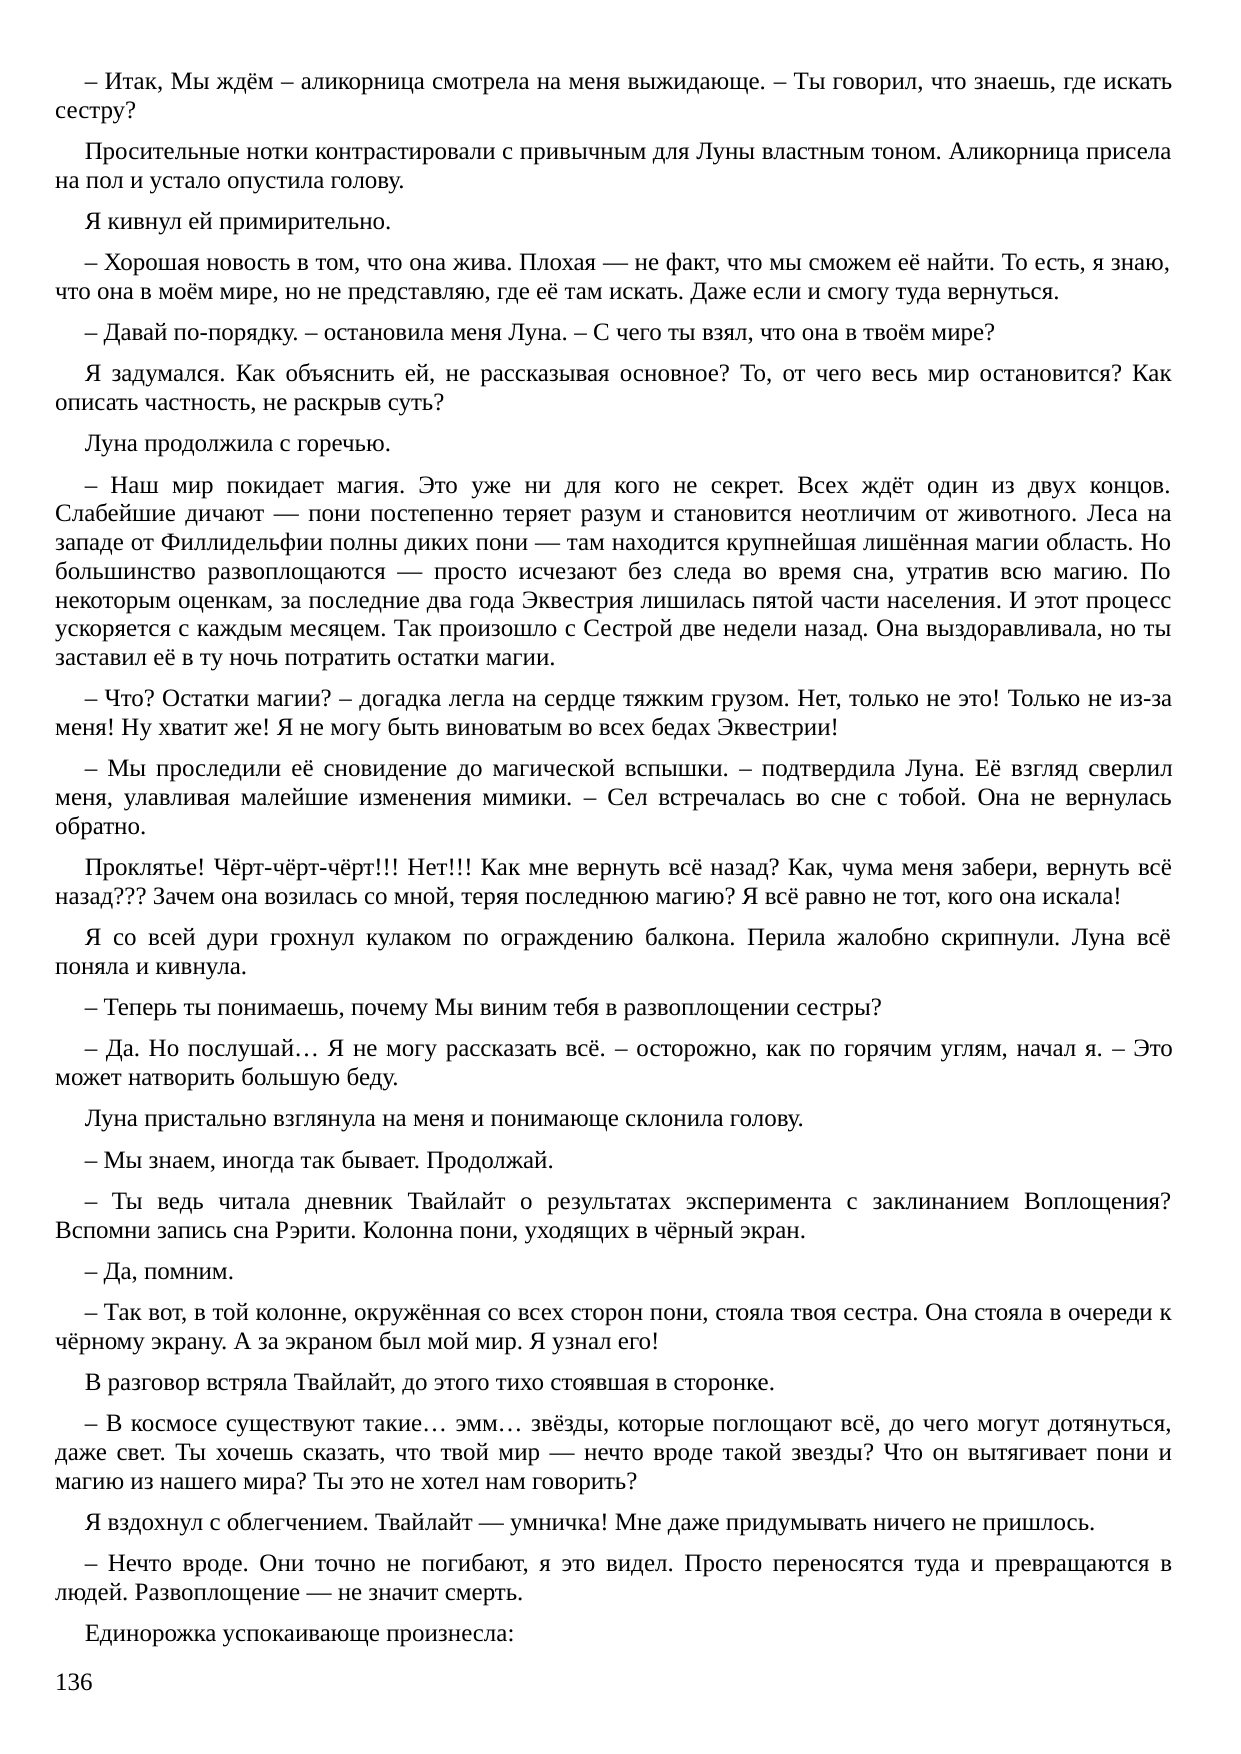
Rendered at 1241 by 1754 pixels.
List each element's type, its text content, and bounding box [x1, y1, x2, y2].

text – Хорошая новость в том, что она жива. Плохая — не факт, что мы сможем её найти. То есть, я знаю, что она в моём мире, но не представляю, где её там искать. Даже если и смогу туда вернуться. [55, 247, 1173, 305]
text – Теперь ты понимаешь, почему Мы виним тебя в развоплощении сестры? [55, 992, 1173, 1021]
text – В космосе существуют такие… эмм… звёзды, которые поглощают всё, до чего могут дотянуться, даже свет. Ты хочешь сказать, что твой мир — нечто вроде такой звезды? Что он вытягивает пони и магию из нашего мира? Ты это не хотел нам говорить? [55, 1408, 1173, 1495]
text – Давай по-порядку. – остановила меня Луна. – С чего ты взял, что она в твоём мире? [55, 317, 1173, 346]
text – Итак, Мы ждём – аликорница смотрела на меня выжидающе. – Ты говорил, что знаешь, где искать сестру? [55, 66, 1173, 123]
text – Мы проследили её сновидение до магической вспышки. – подтвердила Луна. Её взгляд сверлил меня, улавливая малейшие изменения мимики. – Сел встречалась во сне с тобой. Она не вернулась обратно. [55, 753, 1173, 840]
text Луна пристально взглянула на меня и понимающе склонила голову. [55, 1103, 1173, 1132]
text – Да, помним. [55, 1256, 1173, 1285]
text Я вздохнул с облегчением. Твайлайт — умничка! Мне даже придумывать ничего не пришлось. [55, 1507, 1173, 1536]
text Единорожка успокаивающе произнесла: [55, 1618, 1173, 1647]
text Проклятье! Чёрт-чёрт-чёрт!!! Нет!!! Как мне вернуть всё назад? Как, чума меня забери, вернуть всё назад??? Зачем она возилась со мной, теряя последнюю магию? Я всё равно не тот, кого она искала! [55, 852, 1173, 910]
text – Наш мир покидает магия. Это уже ни для кого не секрет. Всех ждёт один из двух концов. Слабейшие дичают — пони постепенно теряет разум и становится неотличим от животного. Леса на западе от Филлидельфии полны диких пони — там находится крупнейшая лишённая магии область. Но большинство развоплощаются — просто исчезают без следа во время сна, утратив всю магию. По некоторым оценкам, за последние два года Эквестрия лишилась пятой части населения. И этот процесс ускоряется с каждым месяцем. Так произошло с Сестрой две недели назад. Она выздоравливала, но ты заставил её в ту ночь потратить остатки магии. [55, 470, 1173, 671]
text – Что? Остатки магии? – догадка легла на сердце тяжким грузом. Нет, только не это! Только не из-за меня! Ну хватит же! Я не могу быть виноватым во всех бедах Эквестрии! [55, 683, 1173, 741]
text – Да. Но послушай… Я не могу рассказать всё. – осторожно, как по горячим углям, начал я. – Это может натворить большую беду. [55, 1033, 1173, 1091]
text В разговор встряла Твайлайт, до этого тихо стоявшая в сторонке. [55, 1367, 1173, 1396]
text – Мы знаем, иногда так бывает. Продолжай. [55, 1145, 1173, 1173]
text Просительные нотки контрастировали с привычным для Луны властным тоном. Аликорница присела на пол и устало опустила голову. [55, 136, 1173, 193]
text Луна продолжила с горечью. [55, 428, 1173, 457]
text Я задумался. Как объяснить ей, не рассказывая основное? То, от чего весь мир остановится? Как описать частность, не раскрыв суть? [55, 358, 1173, 416]
text Я кивнул ей примирительно. [55, 206, 1173, 235]
text Я со всей дури грохнул кулаком по ограждению балкона. Перила жалобно скрипнули. Луна всё поняла и кивнула. [55, 922, 1173, 980]
text – Нечто вроде. Они точно не погибают, я это видел. Просто переносятся туда и превращаются в людей. Развоплощение — не значит смерть. [55, 1548, 1173, 1606]
text – Ты ведь читала дневник Твайлайт о результатах эксперимента с заклинанием Воплощения? Вспомни запись сна Рэрити. Колонна пони, уходящих в чёрный экран. [55, 1186, 1173, 1243]
text – Так вот, в той колонне, окружённая со всех сторон пони, стояла твоя сестра. Она стояла в очереди к чёрному экрану. А за экраном был мой мир. Я узнал его! [55, 1297, 1173, 1355]
